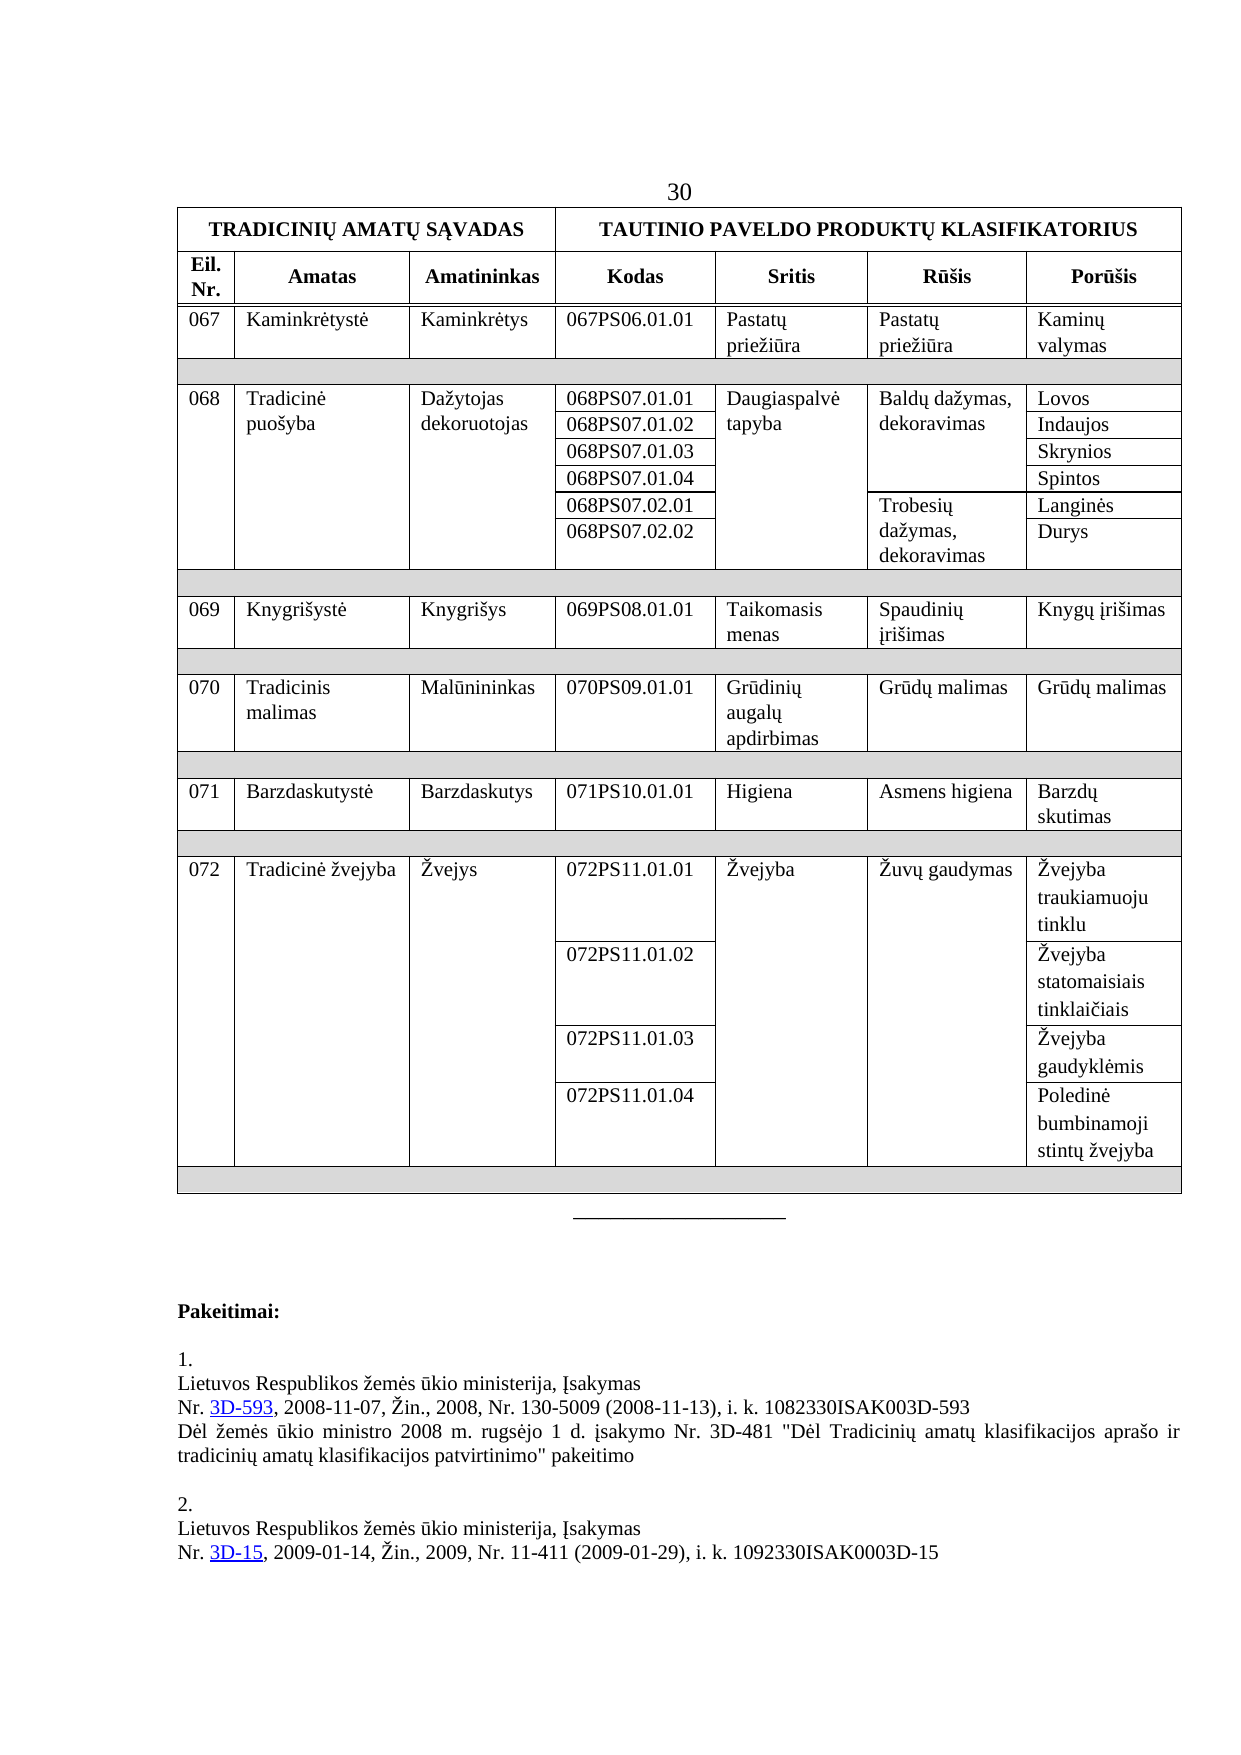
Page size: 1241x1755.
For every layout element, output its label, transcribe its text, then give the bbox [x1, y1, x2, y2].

table_cell Spaudinių įrišimas [868, 597, 1026, 647]
table_cell Grūdinių augalų apdirbimas [716, 675, 867, 751]
table_cell 072 [178, 857, 234, 1166]
table_cell 069 [178, 597, 234, 647]
table_cell [178, 752, 1181, 778]
table_cell 070PS09.01.01 [556, 675, 715, 751]
table_cell Kodas [556, 252, 715, 302]
table_cell Taikomasis menas [716, 597, 867, 647]
text _________________ [177, 1194, 1181, 1222]
table_cell 071PS10.01.01 [556, 779, 715, 829]
table_cell 072PS11.01.02 [556, 942, 715, 1025]
table_cell Dažytojas dekoruotojas [410, 385, 555, 569]
table_cell Barzdaskutystė [235, 779, 409, 829]
table_cell Amatas [235, 252, 409, 302]
table_cell 068PS07.01.04 [556, 466, 715, 491]
text 2. [177, 1492, 1181, 1516]
table_cell Spintos [1027, 466, 1181, 491]
text Lietuvos Respublikos žemės ūkio ministerija, Įsakymas [177, 1516, 1181, 1540]
table_cell Indaujos [1027, 412, 1181, 438]
table_cell 071 [178, 779, 234, 829]
table_cell 068PS07.02.02 [556, 519, 715, 569]
table_cell Rūšis [868, 252, 1026, 302]
table_cell 068 [178, 385, 234, 569]
table_cell Durys [1027, 519, 1181, 569]
table_cell Porūšis [1027, 252, 1181, 302]
table_cell Knygų įrišimas [1027, 597, 1181, 647]
table_cell Pastatų priežiūra [716, 307, 867, 358]
table_cell 072PS11.01.01 [556, 857, 715, 941]
table_cell 068PS07.01.02 [556, 412, 715, 438]
table_cell Žuvų gaudymas [868, 857, 1026, 1166]
table_header TAUTINIO PAVELDO PRODUKTŲ KLASIFIKATORIUS [556, 208, 1181, 251]
table_cell 067 [178, 307, 234, 358]
table_cell Higiena [716, 779, 867, 829]
table_cell Kaminų valymas [1027, 307, 1181, 358]
table_cell Asmens higiena [868, 779, 1026, 829]
table_cell 068PS07.02.01 [556, 493, 715, 518]
table_header TRADICINIŲ AMATŲ SĄVADAS [178, 208, 555, 251]
text Nr. 3D-593, 2008-11-07, Žin., 2008, Nr. 130-5009 (2008-11-13), i. k. 1082330ISAK003D-593 [177, 1395, 1181, 1419]
table_cell Kaminkrėtystė [235, 307, 409, 358]
table_cell Žvejyba traukiamuoju tinklu [1027, 857, 1181, 941]
table_cell Žvejyba statomaisiais tinklaičiais [1027, 942, 1181, 1025]
table_cell 072PS11.01.04 [556, 1083, 715, 1166]
table_cell Trobesių dažymas, dekoravimas [868, 493, 1026, 569]
text 1. [177, 1347, 1181, 1371]
table_cell Baldų dažymas, dekoravimas [868, 385, 1026, 491]
table_cell 068PS07.01.03 [556, 439, 715, 465]
table_cell [178, 359, 1181, 384]
text Pakeitimai: [177, 1299, 1181, 1323]
text Nr. 3D-15, 2009-01-14, Žin., 2009, Nr. 11-411 (2009-01-29), i. k. 1092330ISAK0003D-15 [177, 1540, 1181, 1564]
table_cell 072PS11.01.03 [556, 1026, 715, 1082]
table_cell Langinės [1027, 493, 1181, 518]
table_cell Tradicinė žvejyba [235, 857, 409, 1166]
table_cell Daugiaspalvė tapyba [716, 385, 867, 569]
table_cell Knygrišystė [235, 597, 409, 647]
table_cell Amatininkas [410, 252, 555, 302]
table_cell [178, 649, 1181, 674]
table_cell 067PS06.01.01 [556, 307, 715, 358]
table_cell Grūdų malimas [868, 675, 1026, 751]
table_cell Poledinė bumbinamoji stintų žvejyba [1027, 1083, 1181, 1166]
table_cell 070 [178, 675, 234, 751]
table_cell Barzdų skutimas [1027, 779, 1181, 829]
table_cell Tradicinė puošyba [235, 385, 409, 569]
table_cell Knygrišys [410, 597, 555, 647]
table_cell Eil. Nr. [178, 252, 234, 302]
table_cell [178, 1167, 1181, 1192]
table_cell 069PS08.01.01 [556, 597, 715, 647]
table_cell Barzdaskutys [410, 779, 555, 829]
table_cell [178, 831, 1181, 856]
table_cell Žvejys [410, 857, 555, 1166]
table_cell [178, 570, 1181, 596]
table_cell Grūdų malimas [1027, 675, 1181, 751]
table_cell Malūnininkas [410, 675, 555, 751]
text Dėl žemės ūkio ministro 2008 m. rugsėjo 1 d. įsakymo Nr. 3D-481 "Dėl Tradicinių amatų klasifikacijos aprašo ir tradicinių amatų klasifikacijos patvirtinimo" pakeitimo [177, 1419, 1181, 1467]
table_cell 068PS07.01.01 [556, 385, 715, 411]
table_cell Lovos [1027, 385, 1181, 411]
table_cell Sritis [716, 252, 867, 302]
table_cell Žvejyba [716, 857, 867, 1166]
table_cell Skrynios [1027, 439, 1181, 465]
table_cell Pastatų priežiūra [868, 307, 1026, 358]
table_cell Tradicinis malimas [235, 675, 409, 751]
table_cell Žvejyba gaudyklėmis [1027, 1026, 1181, 1082]
text Lietuvos Respublikos žemės ūkio ministerija, Įsakymas [177, 1371, 1181, 1395]
table_cell Kaminkrėtys [410, 307, 555, 358]
